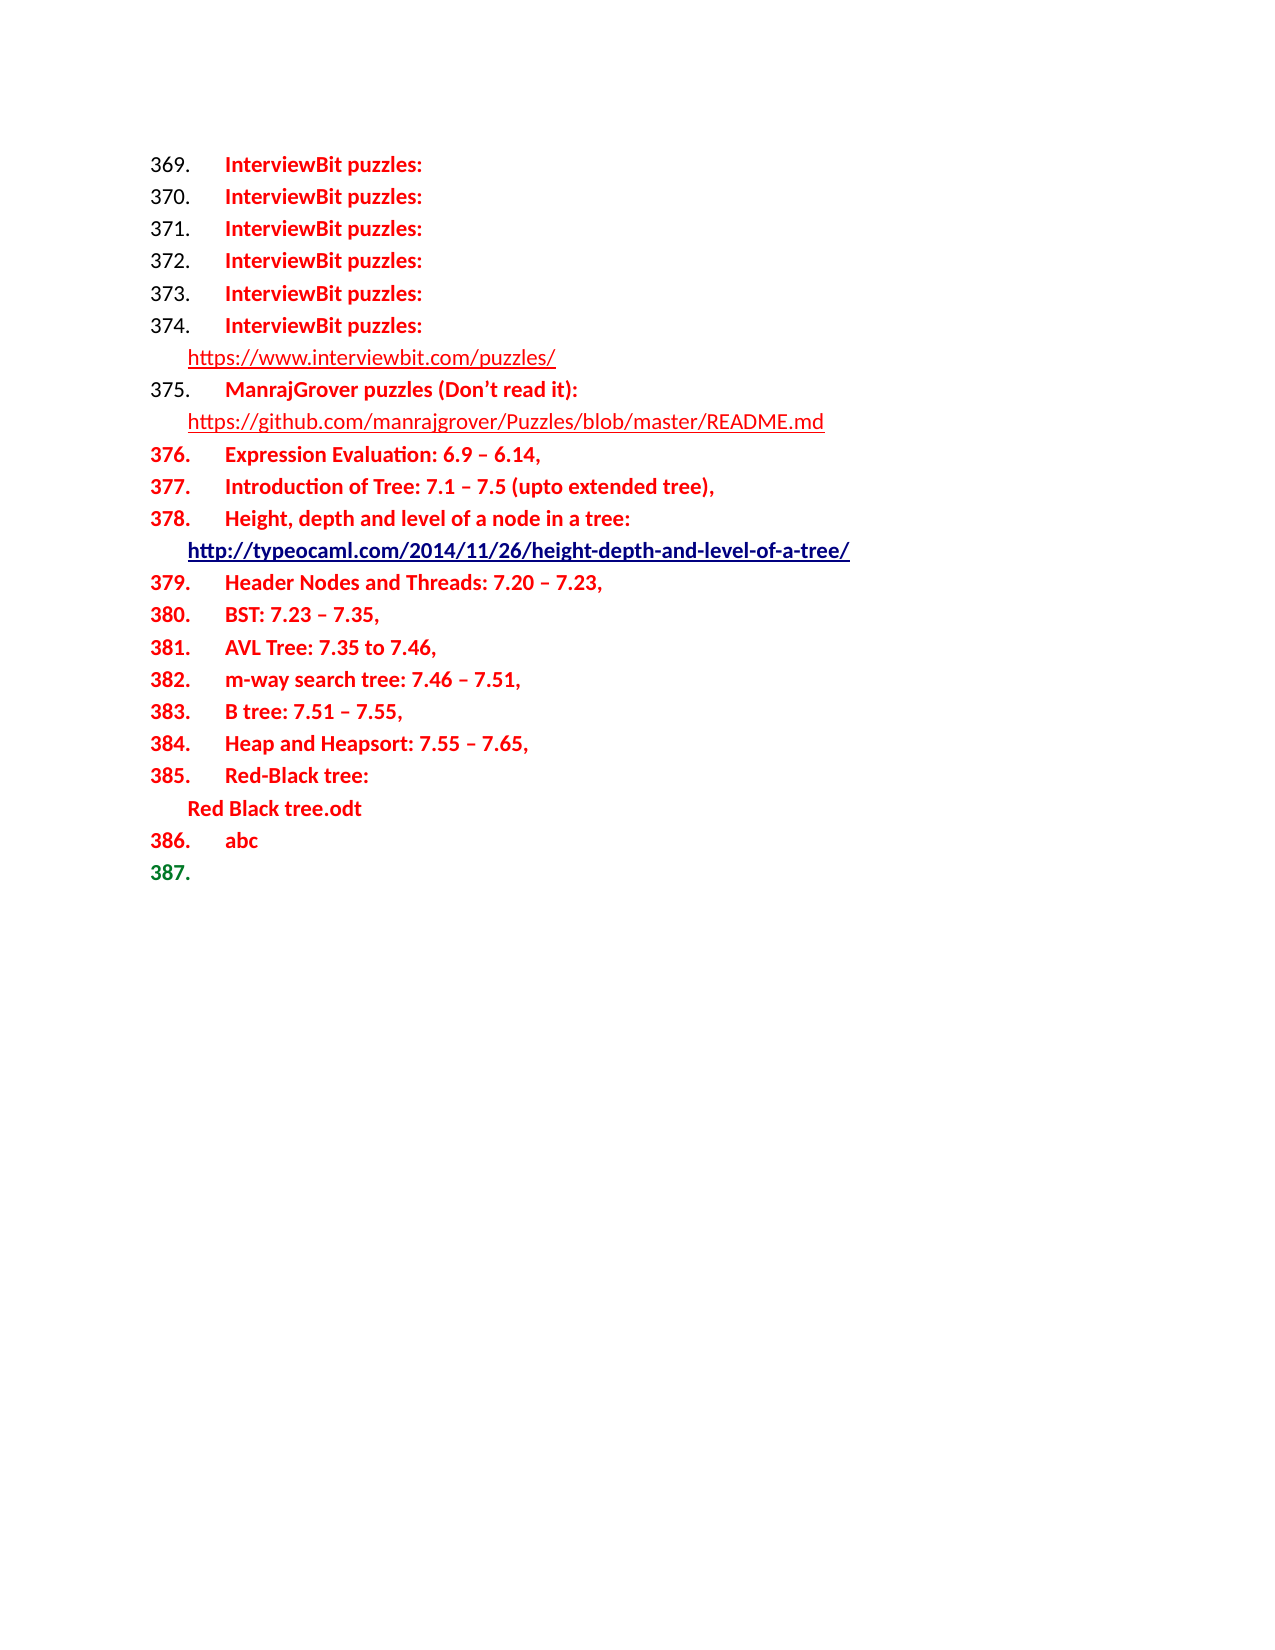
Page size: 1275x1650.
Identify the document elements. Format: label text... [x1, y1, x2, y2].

list abc [150, 826, 1125, 854]
list InterviewBit puzzles: [150, 182, 1125, 210]
list InterviewBit puzzles: [150, 279, 1125, 307]
list https://github.com/manrajgrover/Puzzles/blob/master/README.md [150, 407, 1125, 436]
list Header Nodes and Threads: 7.20 – 7.23, [150, 568, 1125, 596]
list Heap and Heapsort: 7.55 – 7.65, [150, 729, 1125, 757]
list InterviewBit puzzles: [150, 214, 1125, 242]
list ManrajGrover puzzles (Don’t read it): [150, 375, 1125, 403]
list Expression Evaluation: 6.9 – 6.14, [150, 440, 1125, 468]
list m-way search tree: 7.46 – 7.51, [150, 665, 1125, 693]
list https://www.interviewbit.com/puzzles/ [150, 343, 1125, 371]
list Red Black tree.odt [150, 794, 1125, 822]
list B tree: 7.51 – 7.55, [150, 697, 1125, 725]
list BST: 7.23 – 7.35, [150, 601, 1125, 629]
list http://typeocaml.com/2014/11/26/height-depth-and-level-of-a-tree/ [150, 536, 1125, 564]
list InterviewBit puzzles: [150, 247, 1125, 274]
list Height, depth and level of a node in a tree: [150, 504, 1125, 532]
list InterviewBit puzzles: [150, 311, 1125, 339]
list Introduction of Tree: 7.1 – 7.5 (upto extended tree), [150, 472, 1125, 500]
list InterviewBit puzzles: [150, 150, 1125, 178]
list AVL Tree: 7.35 to 7.46, [150, 633, 1125, 661]
list Red-Black tree: [150, 762, 1125, 789]
